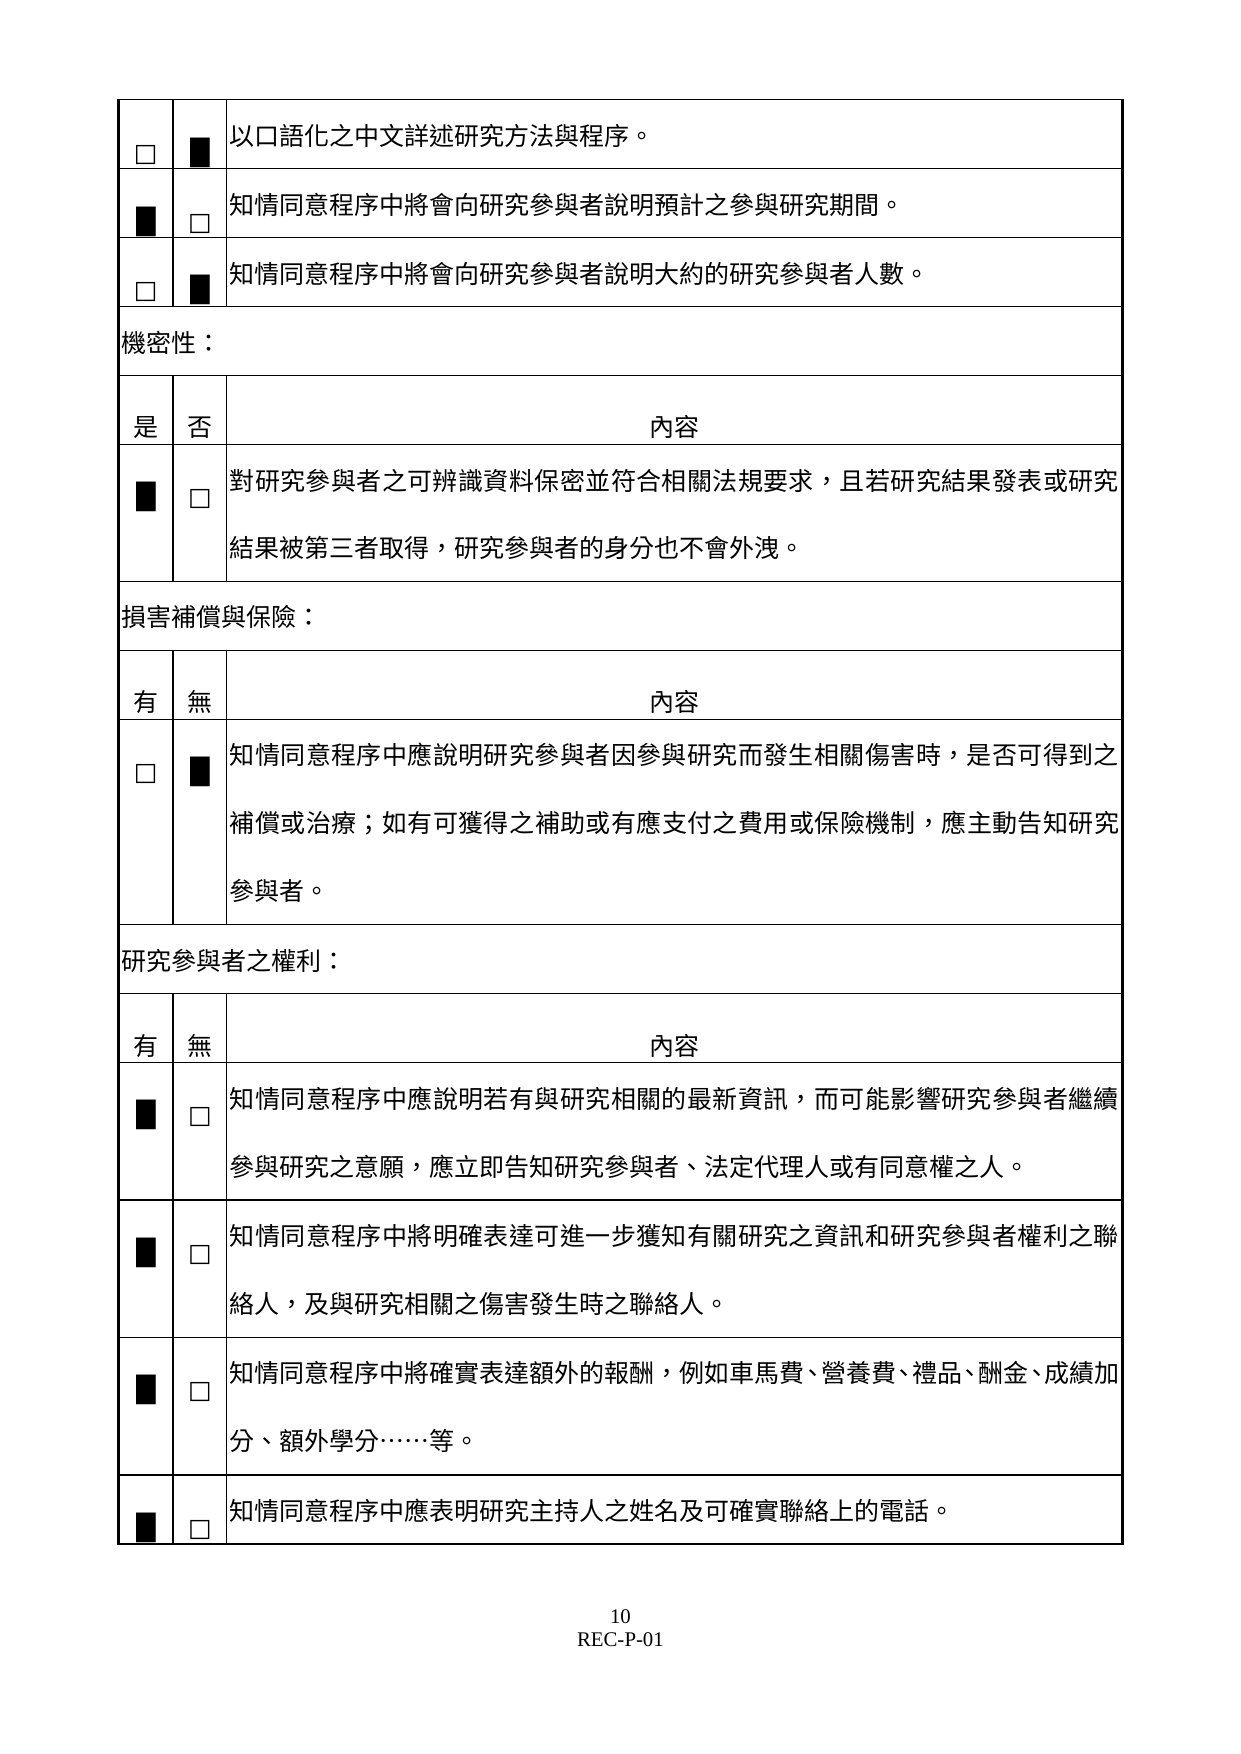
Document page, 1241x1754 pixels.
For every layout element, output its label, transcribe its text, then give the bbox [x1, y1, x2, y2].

table_cell □ [174, 1063, 226, 1199]
table_cell 內容 [227, 376, 1121, 444]
table_cell █ [120, 169, 172, 237]
table_cell █ [120, 1201, 172, 1336]
table_cell □ [174, 445, 226, 581]
table_cell █ [120, 1338, 172, 1474]
table_cell 無 [174, 651, 226, 719]
table_cell 無 [174, 994, 226, 1062]
table_cell □ [120, 100, 172, 168]
table_cell 有 [120, 994, 172, 1062]
table_cell 機密性： [120, 307, 1121, 375]
table_cell 以口語化之中文詳述研究方法與程序。 [227, 100, 1121, 168]
table_cell 知情同意程序中應說明研究參與者因參與研究而發生相關傷害時，是否可得到之補償或治療；如有可獲得之補助或有應支付之費用或保險機制，應主動告知研究參與者。 [227, 720, 1121, 924]
table_cell 知情同意程序中應表明研究主持人之姓名及可確實聯絡上的電話。 [227, 1476, 1121, 1543]
table_cell 知情同意程序中將會向研究參與者說明預計之參與研究期間。 [227, 169, 1121, 237]
table_cell 損害補償與保險： [120, 582, 1121, 650]
table_cell 研究參與者之權利： [120, 925, 1121, 993]
table_cell □ [174, 1338, 226, 1474]
table_cell █ [174, 100, 226, 168]
table_cell 知情同意程序中將明確表達可進一步獲知有關研究之資訊和研究參與者權利之聯絡人，及與研究相關之傷害發生時之聯絡人。 [227, 1201, 1121, 1336]
table_cell █ [120, 1063, 172, 1199]
table_cell █ [174, 720, 226, 924]
table_cell █ [174, 238, 226, 306]
table_cell 知情同意程序中將會向研究參與者說明大約的研究參與者人數。 [227, 238, 1121, 306]
table_cell 是 [120, 376, 172, 444]
table_cell 否 [174, 376, 226, 444]
table_cell □ [120, 720, 172, 924]
table_cell □ [174, 169, 226, 237]
table_cell □ [174, 1201, 226, 1336]
table_cell 知情同意程序中將確實表達額外的報酬，例如車馬費、營養費、禮品、酬金、成績加分、額外學分……等。 [227, 1338, 1121, 1474]
table_cell 內容 [227, 994, 1121, 1062]
table_cell █ [120, 1476, 172, 1543]
table_cell □ [120, 238, 172, 306]
table_cell 知情同意程序中應說明若有與研究相關的最新資訊，而可能影響研究參與者繼續參與研究之意願，應立即告知研究參與者、法定代理人或有同意權之人。 [227, 1063, 1121, 1199]
table_cell 對研究參與者之可辨識資料保密並符合相關法規要求，且若研究結果發表或研究結果被第三者取得，研究參與者的身分也不會外洩。 [227, 445, 1121, 581]
table_cell 有 [120, 651, 172, 719]
table_cell □ [174, 1476, 226, 1543]
table_cell 內容 [227, 651, 1121, 719]
table_cell █ [120, 445, 172, 581]
